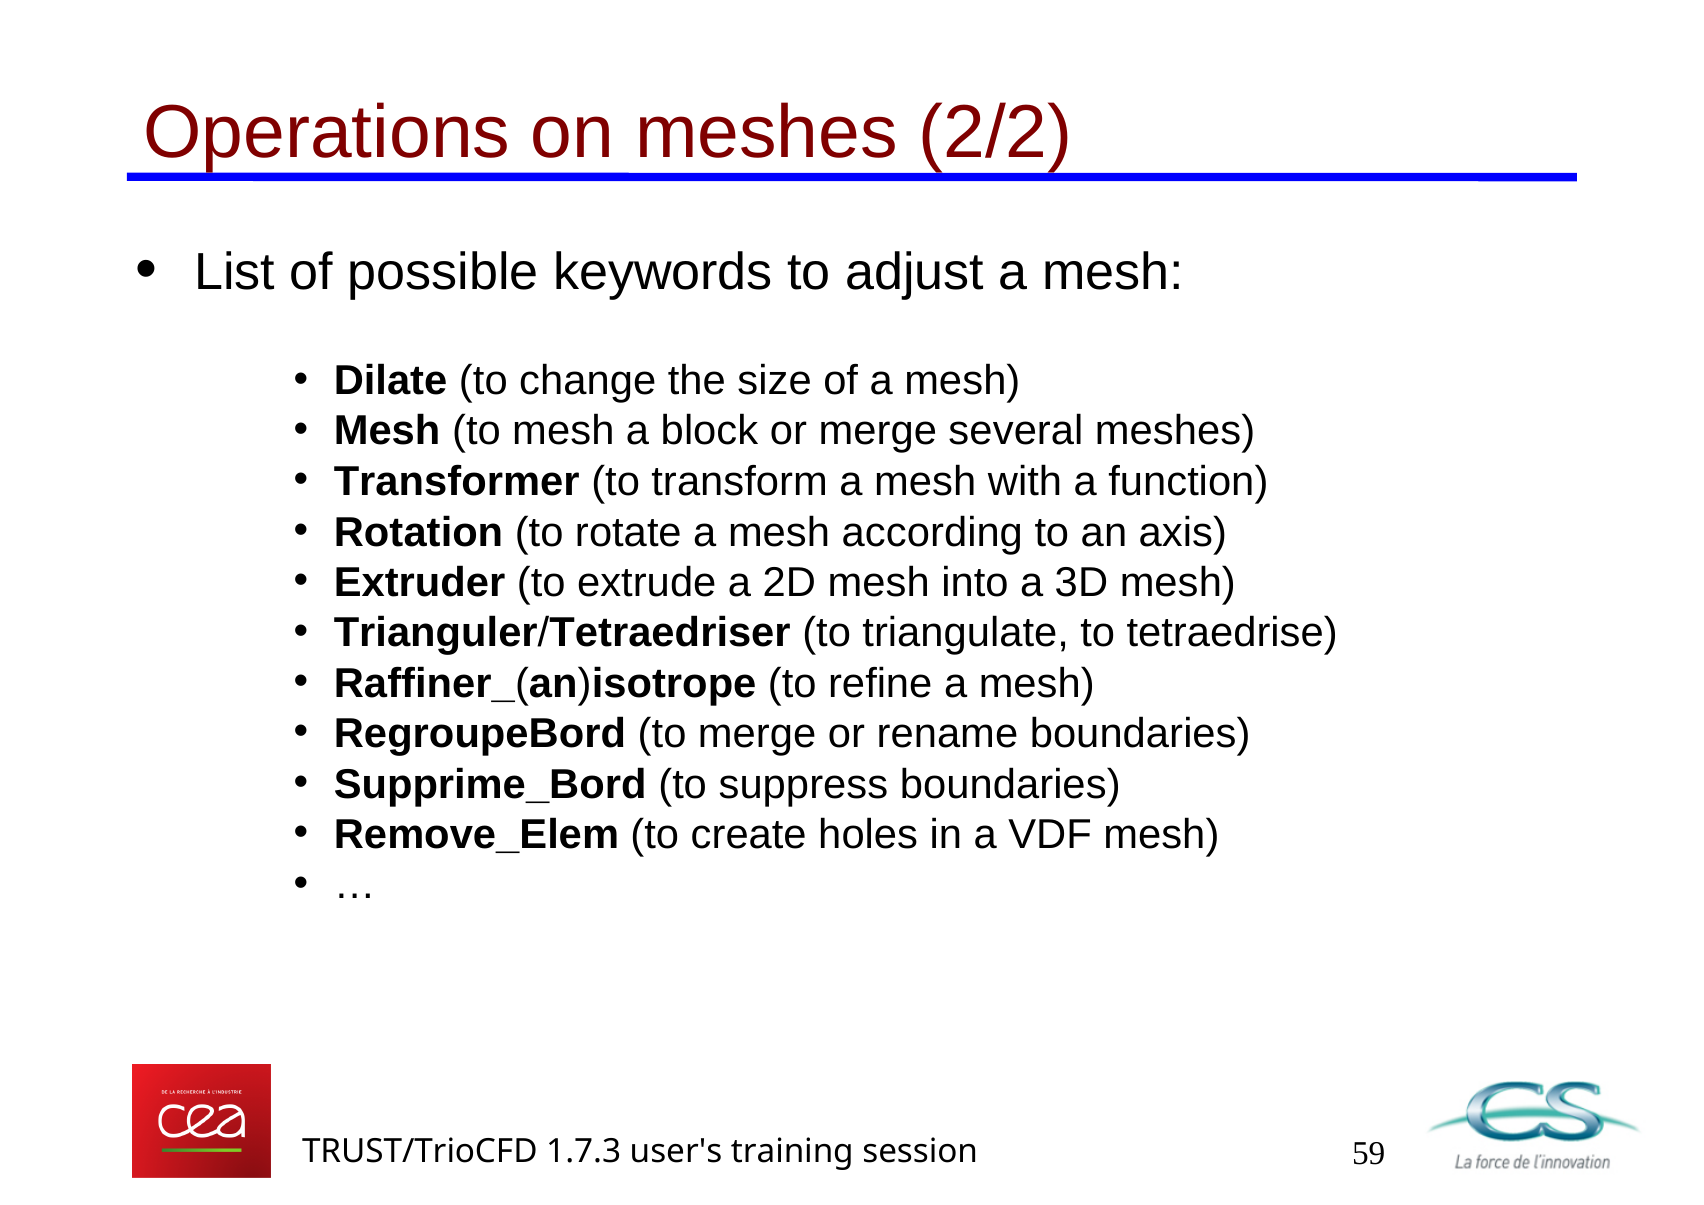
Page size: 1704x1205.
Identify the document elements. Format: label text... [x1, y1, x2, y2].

picture [132, 1064, 271, 1178]
title Operations on meshes (2/2) [127, 39, 1577, 215]
list List of possible keywords to adjust a mesh: Dilate (to change the size of a mesh) Mesh (to mesh a block or merge several meshes) Transformer (to transform a mesh with a function) Rotation (to rotate a mesh according to an axis) Extruder (to extrude a 2D mesh into a 3D mesh) Trianguler/Tetraedriser (to triangulate, to tetraedrise) Raffiner_(an)isotrope (to refine a mesh) RegroupeBord (to merge or rename boundaries) Supprime_Bord (to suppress boundaries) Remove_Elem (to create holes in a VDF mesh) … [119, 241, 1568, 965]
picture [1423, 1072, 1648, 1179]
